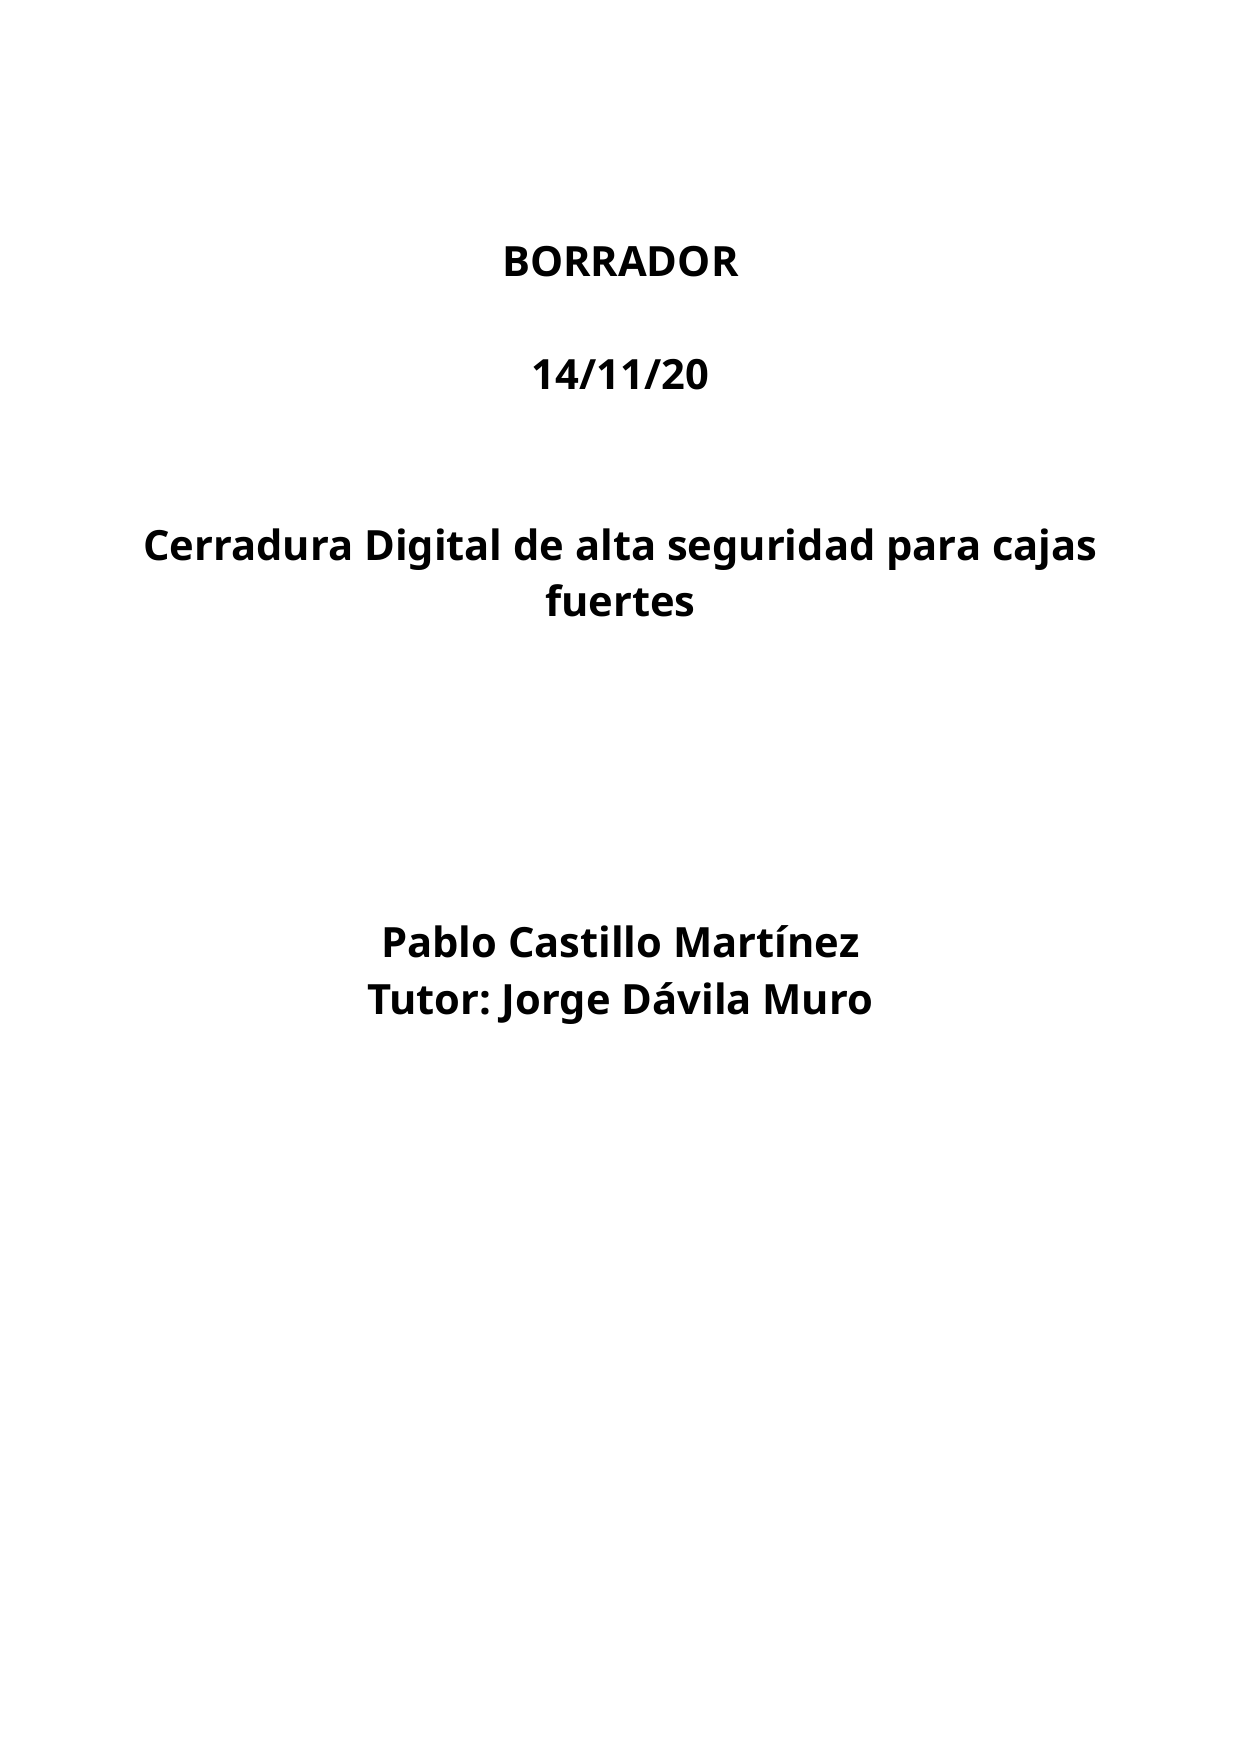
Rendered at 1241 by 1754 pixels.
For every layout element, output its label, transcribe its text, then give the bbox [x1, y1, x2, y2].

text BORRADOR [118, 232, 1122, 288]
text Pablo Castillo Martínez [118, 913, 1122, 970]
text 14/11/20 [118, 345, 1122, 402]
text Tutor: Jorge Dávila Muro [118, 970, 1122, 1026]
text Cerradura Digital de alta seguridad para cajas fuertes [118, 516, 1122, 629]
